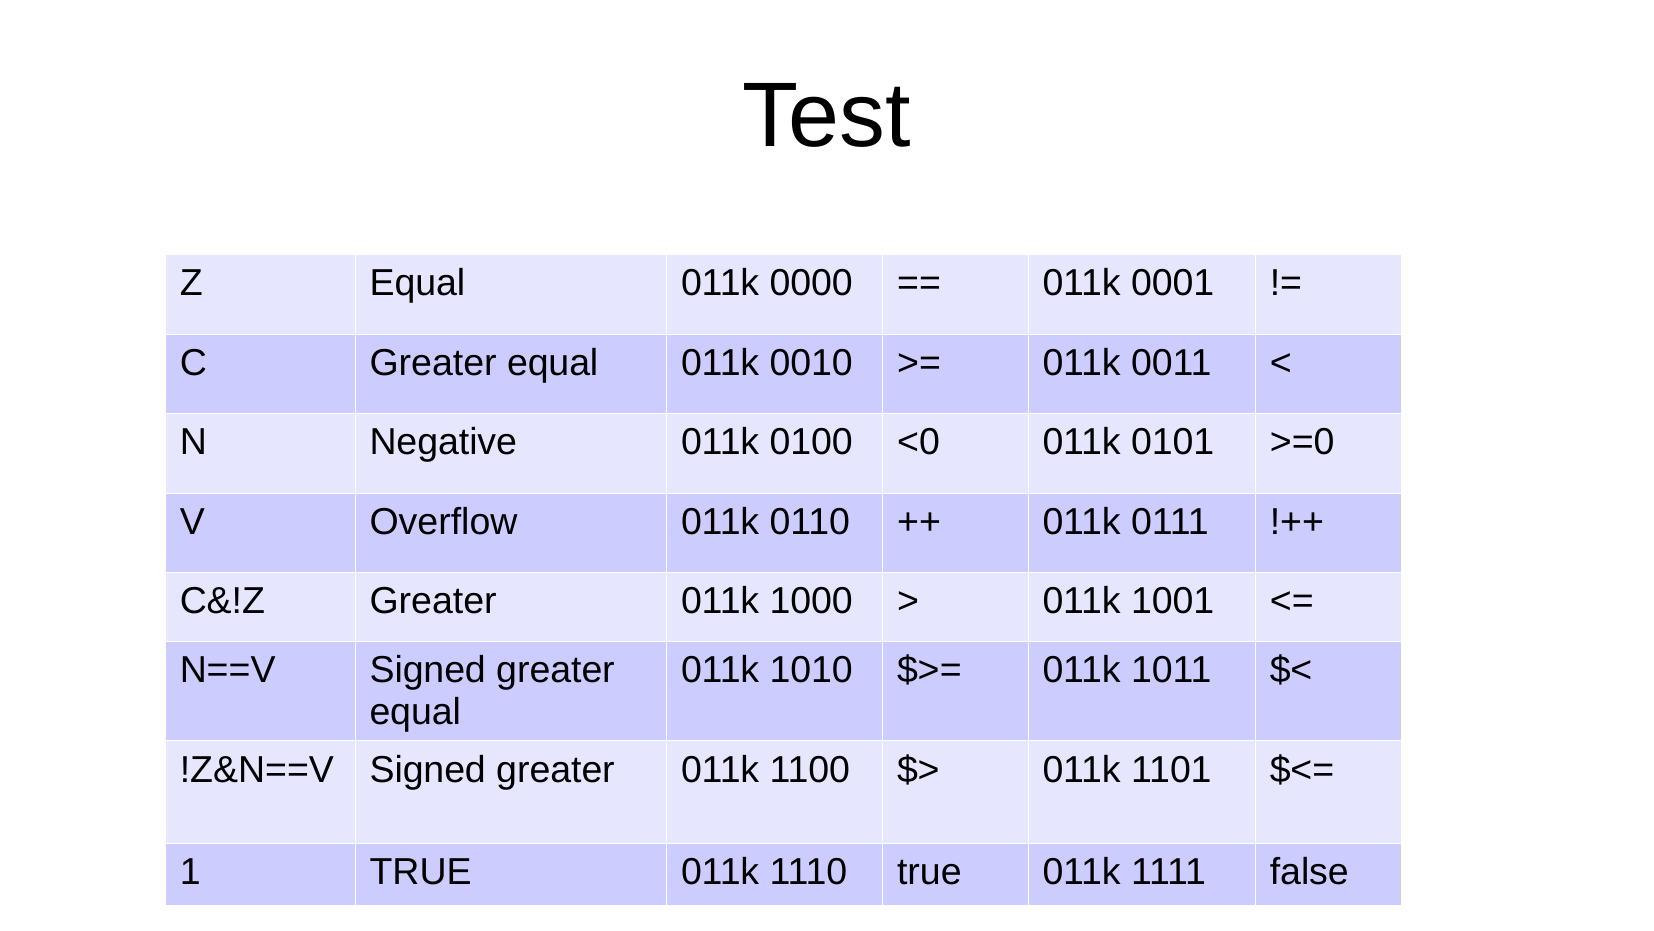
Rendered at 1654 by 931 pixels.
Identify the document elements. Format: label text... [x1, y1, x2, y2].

table_cell > [883, 573, 1028, 641]
table_cell 011k 1111 [1029, 844, 1255, 905]
table_cell V [166, 494, 355, 572]
table_cell $> [883, 741, 1028, 843]
table_cell <0 [883, 414, 1028, 493]
table_cell N [166, 414, 355, 493]
table_cell N==V [166, 642, 355, 740]
title Test [82, 37, 1571, 193]
table_cell 011k 1000 [667, 573, 882, 641]
table_cell 011k 1011 [1029, 642, 1255, 740]
table_header Z [166, 255, 355, 334]
table_cell C&!Z [166, 573, 355, 641]
table_cell <= [1256, 573, 1401, 641]
table_header 011k 0000 [667, 255, 882, 334]
table_cell false [1256, 844, 1401, 905]
table_cell Negative [356, 414, 666, 493]
table_cell $< [1256, 642, 1401, 740]
table_cell 011k 0011 [1029, 335, 1255, 413]
table_cell !Z&N==V [166, 741, 355, 843]
table_cell $>= [883, 642, 1028, 740]
table_cell 011k 0110 [667, 494, 882, 572]
table_cell 011k 1110 [667, 844, 882, 905]
table_cell Greater [356, 573, 666, 641]
table_cell 011k 0111 [1029, 494, 1255, 572]
table_cell 1 [166, 844, 355, 905]
table_cell Overflow [356, 494, 666, 572]
table_cell 011k 0010 [667, 335, 882, 413]
table_cell Greater equal [356, 335, 666, 413]
table_cell !++ [1256, 494, 1401, 572]
table_cell true [883, 844, 1028, 905]
table_cell Signed greater [356, 741, 666, 843]
table_header == [883, 255, 1028, 334]
table_cell ++ [883, 494, 1028, 572]
table_cell TRUE [356, 844, 666, 905]
table_cell < [1256, 335, 1401, 413]
table_cell >=0 [1256, 414, 1401, 493]
table_cell 011k 0100 [667, 414, 882, 493]
table_cell C [166, 335, 355, 413]
table_cell 011k 0101 [1029, 414, 1255, 493]
table_header 011k 0001 [1029, 255, 1255, 334]
table_header != [1256, 255, 1401, 334]
table_cell >= [883, 335, 1028, 413]
table_cell 011k 1101 [1029, 741, 1255, 843]
table_cell $<= [1256, 741, 1401, 843]
table_cell 011k 1001 [1029, 573, 1255, 641]
table_cell 011k 1010 [667, 642, 882, 740]
table_header Equal [356, 255, 666, 334]
table_cell 011k 1100 [667, 741, 882, 843]
table_cell Signed greater equal [356, 642, 666, 740]
